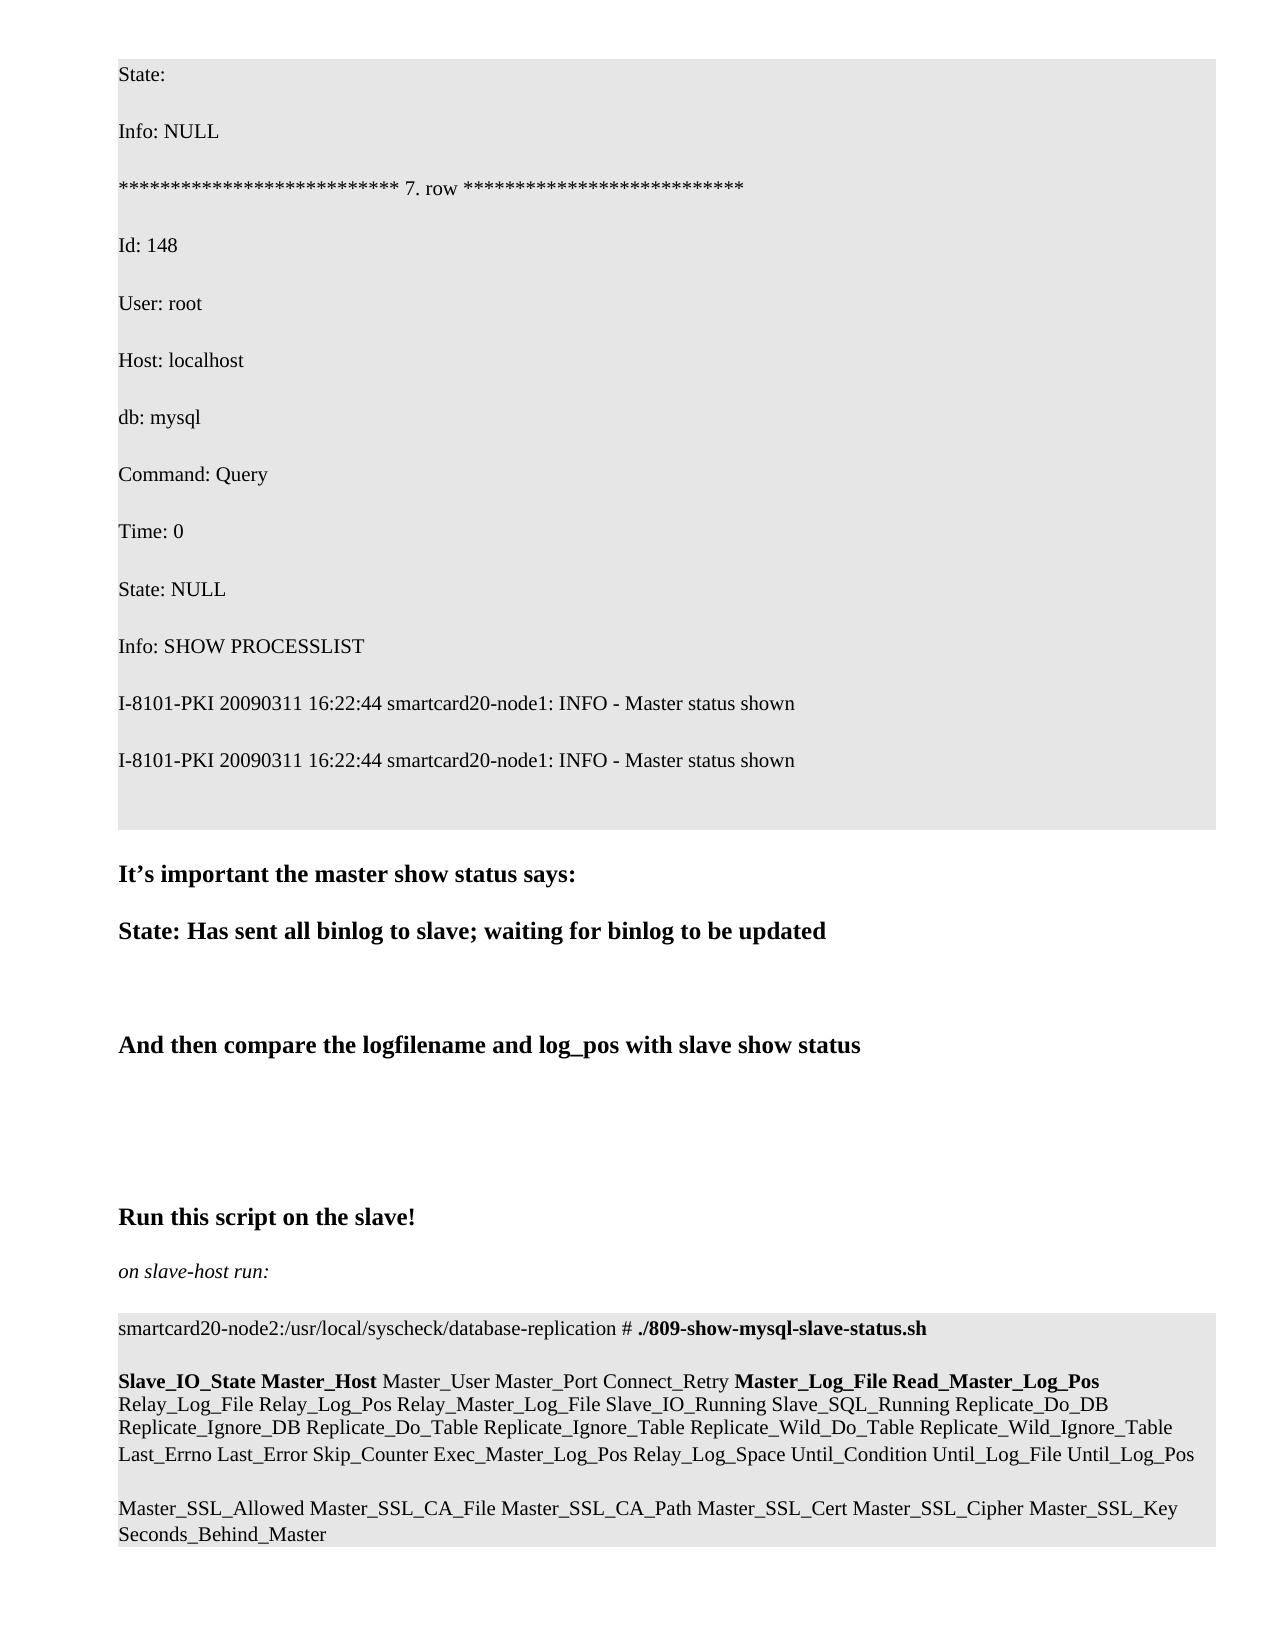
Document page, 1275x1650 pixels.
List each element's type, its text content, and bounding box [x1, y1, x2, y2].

text smartcard20-node2:/usr/local/syscheck/database-replication # ./809-show-mysql-slave-status.sh [118, 1313, 1216, 1340]
text And then compare the logfilename and log_pos with slave show status [118, 1031, 1216, 1059]
text Slave_IO_State Master_Host Master_User Master_Port Connect_Retry Master_Log_File Read_Master_Log_Pos Relay_Log_File Relay_Log_Pos Relay_Master_Log_File Slave_IO_Running Slave_SQL_Running Replicate_Do_DB Replicate_Ignore_DB Replicate_Do_Table Replicate_Ignore_Table Replicate_Wild_Do_Table Replicate_Wild_Ignore_Table Last_Errno Last_Error Skip_Counter Exec_Master_Log_Pos Relay_Log_Space Until_Condition Until_Log_File Until_Log_Pos [118, 1370, 1216, 1467]
text on slave-host run: [118, 1260, 1216, 1283]
text *************************** 7. row *************************** [118, 173, 1216, 201]
text It’s important the master show status says: [118, 860, 1216, 887]
text db: mysql [118, 402, 1216, 430]
text Id: 148 [118, 231, 1216, 258]
text User: root [118, 288, 1216, 316]
text Master_SSL_Allowed Master_SSL_CA_File Master_SSL_CA_Path Master_SSL_Cert Master_SSL_Cipher Master_SSL_Key Seconds_Behind_Master [118, 1496, 1216, 1547]
text Command: Query [118, 459, 1216, 487]
text I-8101-PKI 20090311 16:22:44 smartcard20-node1: INFO - Master status shown [118, 745, 1216, 773]
text Host: localhost [118, 345, 1216, 373]
text Time: 0 [118, 517, 1216, 544]
text I-8101-PKI 20090311 16:22:44 smartcard20-node1: INFO - Master status shown [118, 688, 1216, 716]
text State: Has sent all binlog to slave; waiting for binlog to be updated [118, 917, 1216, 944]
text State: [118, 59, 1216, 87]
text Info: SHOW PROCESSLIST [118, 631, 1216, 659]
text Run this script on the slave! [118, 1203, 1216, 1231]
text Info: NULL [118, 116, 1216, 144]
text State: NULL [118, 574, 1216, 601]
